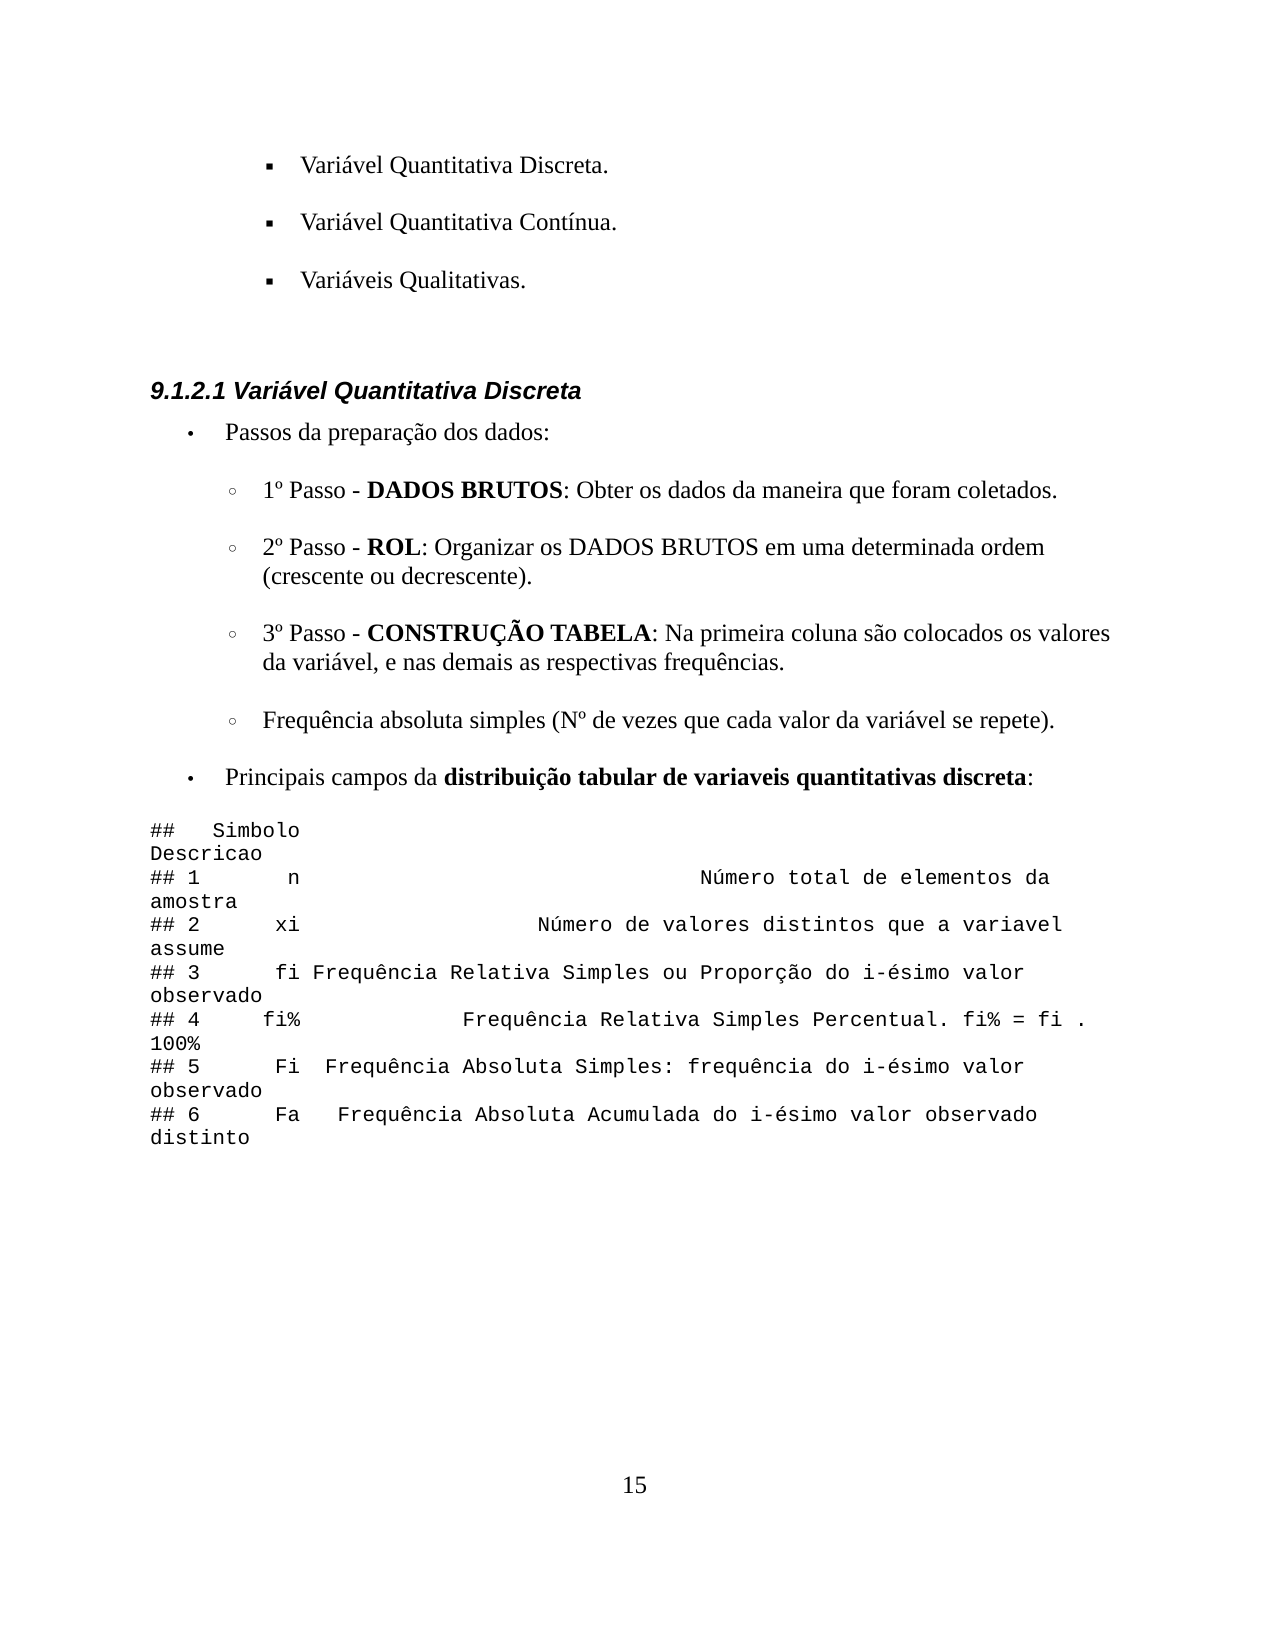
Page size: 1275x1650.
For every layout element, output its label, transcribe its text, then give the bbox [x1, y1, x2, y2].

list 3º Passo - CONSTRUÇÃO TABELA: Na primeira coluna são colocados os valores da variável, e nas demais as respectivas frequências. [225, 618, 1125, 705]
list 1º Passo - DADOS BRUTOS: Obter os dados da maneira que foram coletados. [225, 475, 1125, 532]
text ## Simbolo Descricao [150, 820, 1125, 867]
list Variável Quantitativa Contínua. [262, 207, 1125, 265]
text ## 3 fi Frequência Relativa Simples ou Proporção do i-ésimo valor observado [150, 962, 1125, 1009]
text ## 1 n Número total de elementos da amostra [150, 867, 1125, 914]
subtitle 9.1.2.1 Variável Quantitativa Discreta [150, 376, 1125, 405]
list Variável Quantitativa Discreta. [262, 150, 1125, 207]
text ## 5 Fi Frequência Absoluta Simples: frequência do i-ésimo valor observado [150, 1056, 1125, 1103]
list Principais campos da distribuição tabular de variaveis quantitativas discreta: [187, 762, 1125, 820]
text ## 6 Fa Frequência Absoluta Acumulada do i-ésimo valor observado distinto [150, 1103, 1125, 1151]
list Variáveis Qualitativas. [262, 265, 1125, 322]
list Frequência absoluta simples (Nº de vezes que cada valor da variável se repete). [225, 705, 1125, 762]
text ## 4 fi% Frequência Relativa Simples Percentual. fi% = fi . 100% [150, 1009, 1125, 1056]
text ## 2 xi Número de valores distintos que a variavel assume [150, 914, 1125, 962]
list Passos da preparação dos dados: [187, 417, 1125, 475]
list 2º Passo - ROL: Organizar os DADOS BRUTOS em uma determinada ordem (crescente ou decrescente). [225, 532, 1125, 618]
